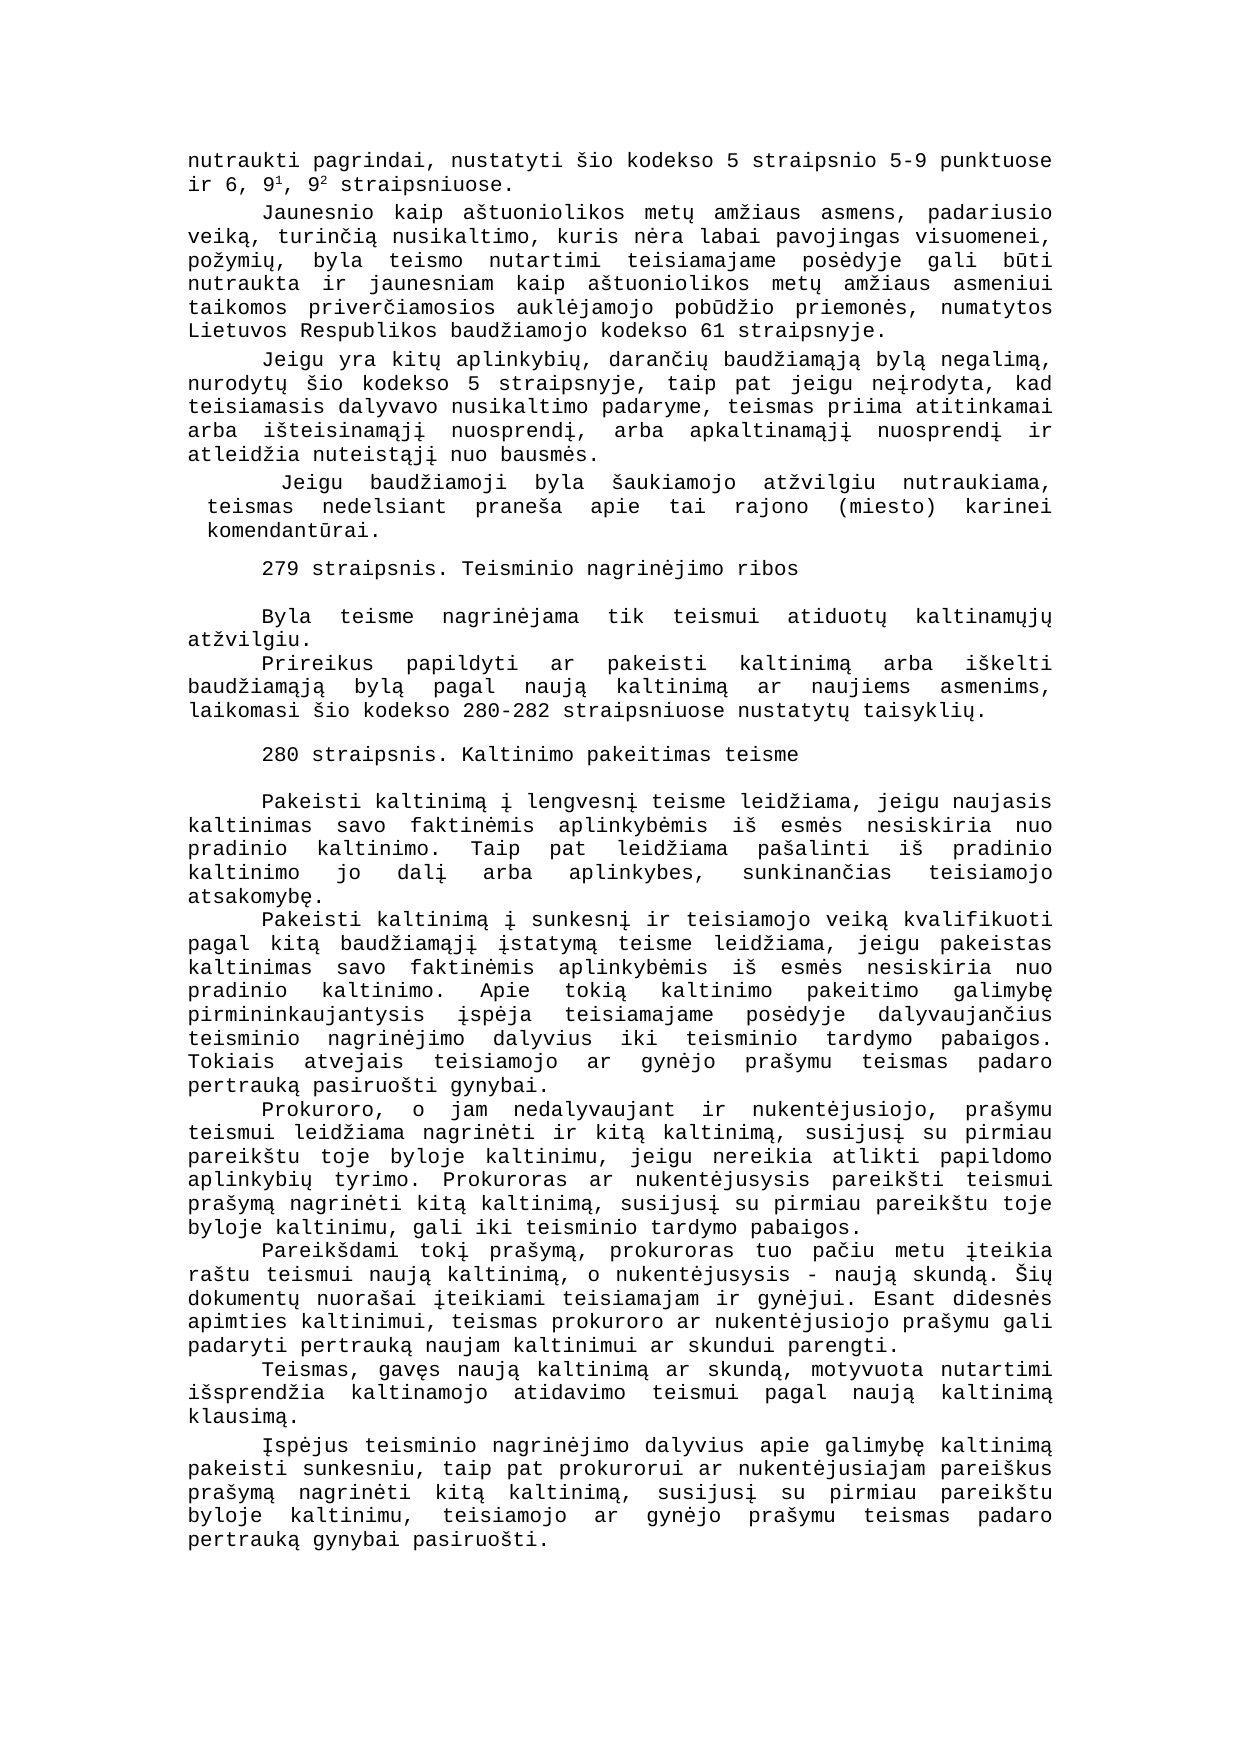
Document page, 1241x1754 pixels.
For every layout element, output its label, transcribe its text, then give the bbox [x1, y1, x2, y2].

text Jeigu baudžiamoji byla šaukiamojo atžvilgiu nutraukiama, teismas nedelsiant praneša apie tai rajono (miesto) karinei komendantūrai. [206, 472, 1053, 543]
text Teismas, gavęs naują kaltinimą ar skundą, motyvuota nutartimi išsprendžia kaltinamojo atidavimo teismui pagal naują kaltinimą klausimą. [187, 1359, 1053, 1429]
text Jeigu yra kitų aplinkybių, darančių baudžiamąją bylą negalimą, nurodytų šio kodekso 5 straipsnyje, taip pat jeigu neįrodyta, kad teisiamasis dalyvavo nusikaltimo padaryme, teismas priima atitinkamai arba išteisinamąjį nuosprendį, arba apkaltinamąjį nuosprendį ir atleidžia nuteistąjį nuo bausmės. [187, 349, 1053, 467]
text 279 straipsnis. Teisminio nagrinėjimo ribos [187, 558, 1053, 582]
text Pakeisti kaltinimą į sunkesnį ir teisiamojo veiką kvalifikuoti pagal kitą baudžiamąjį įstatymą teisme leidžiama, jeigu pakeistas kaltinimas savo faktinėmis aplinkybėmis iš esmės nesiskiria nuo pradinio kaltinimo. Apie tokią kaltinimo pakeitimo galimybę pirmininkaujantysis įspėja teisiamajame posėdyje dalyvaujančius teisminio nagrinėjimo dalyvius iki teisminio tardymo pabaigos. Tokiais atvejais teisiamojo ar gynėjo prašymu teismas padaro pertrauką pasiruošti gynybai. [187, 909, 1053, 1098]
text nutraukti pagrindai, nustatyti šio kodekso 5 straipsnio 5-9 punktuose ir 6, 91, 92 straipsniuose. [187, 150, 1053, 197]
text Jaunesnio kaip aštuoniolikos metų amžiaus asmens, padariusio veiką, turinčią nusikaltimo, kuris nėra labai pavojingas visuomenei, požymių, byla teismo nutartimi teisiamajame posėdyje gali būti nutraukta ir jaunesniam kaip aštuoniolikos metų amžiaus asmeniui taikomos priverčiamosios auklėjamojo pobūdžio priemonės, numatytos Lietuvos Respublikos baudžiamojo kodekso 61 straipsnyje. [187, 202, 1053, 344]
text Prireikus papildyti ar pakeisti kaltinimą arba iškelti baudžiamąją bylą pagal naują kaltinimą ar naujiems asmenims, laikomasi šio kodekso 280-282 straipsniuose nustatytų taisyklių. [187, 653, 1053, 724]
text Prokuroro, o jam nedalyvaujant ir nukentėjusiojo, prašymu teismui leidžiama nagrinėti ir kitą kaltinimą, susijusį su pirmiau pareikštu toje byloje kaltinimu, jeigu nereikia atlikti papildomo aplinkybių tyrimo. Prokuroras ar nukentėjusysis pareikšti teismui prašymą nagrinėti kitą kaltinimą, susijusį su pirmiau pareikštu toje byloje kaltinimu, gali iki teisminio tardymo pabaigos. [187, 1098, 1053, 1240]
text 280 straipsnis. Kaltinimo pakeitimas teisme [187, 744, 1053, 767]
text Pareikšdami tokį prašymą, prokuroras tuo pačiu metu įteikia raštu teismui naują kaltinimą, o nukentėjusysis - naują skundą. Šių dokumentų nuorašai įteikiami teisiamajam ir gynėjui. Esant didesnės apimties kaltinimui, teismas prokuroro ar nukentėjusiojo prašymu gali padaryti pertrauką naujam kaltinimui ar skundui parengti. [187, 1240, 1053, 1359]
text Byla teisme nagrinėjama tik teismui atiduotų kaltinamųjų atžvilgiu. [187, 606, 1053, 653]
text Įspėjus teisminio nagrinėjimo dalyvius apie galimybę kaltinimą pakeisti sunkesniu, taip pat prokurorui ar nukentėjusiajam pareiškus prašymą nagrinėti kitą kaltinimą, susijusį su pirmiau pareikštu byloje kaltinimu, teisiamojo ar gynėjo prašymu teismas padaro pertrauką gynybai pasiruošti. [187, 1434, 1053, 1553]
text Pakeisti kaltinimą į lengvesnį teisme leidžiama, jeigu naujasis kaltinimas savo faktinėmis aplinkybėmis iš esmės nesiskiria nuo pradinio kaltinimo. Taip pat leidžiama pašalinti iš pradinio kaltinimo jo dalį arba aplinkybes, sunkinančias teisiamojo atsakomybę. [187, 791, 1053, 909]
